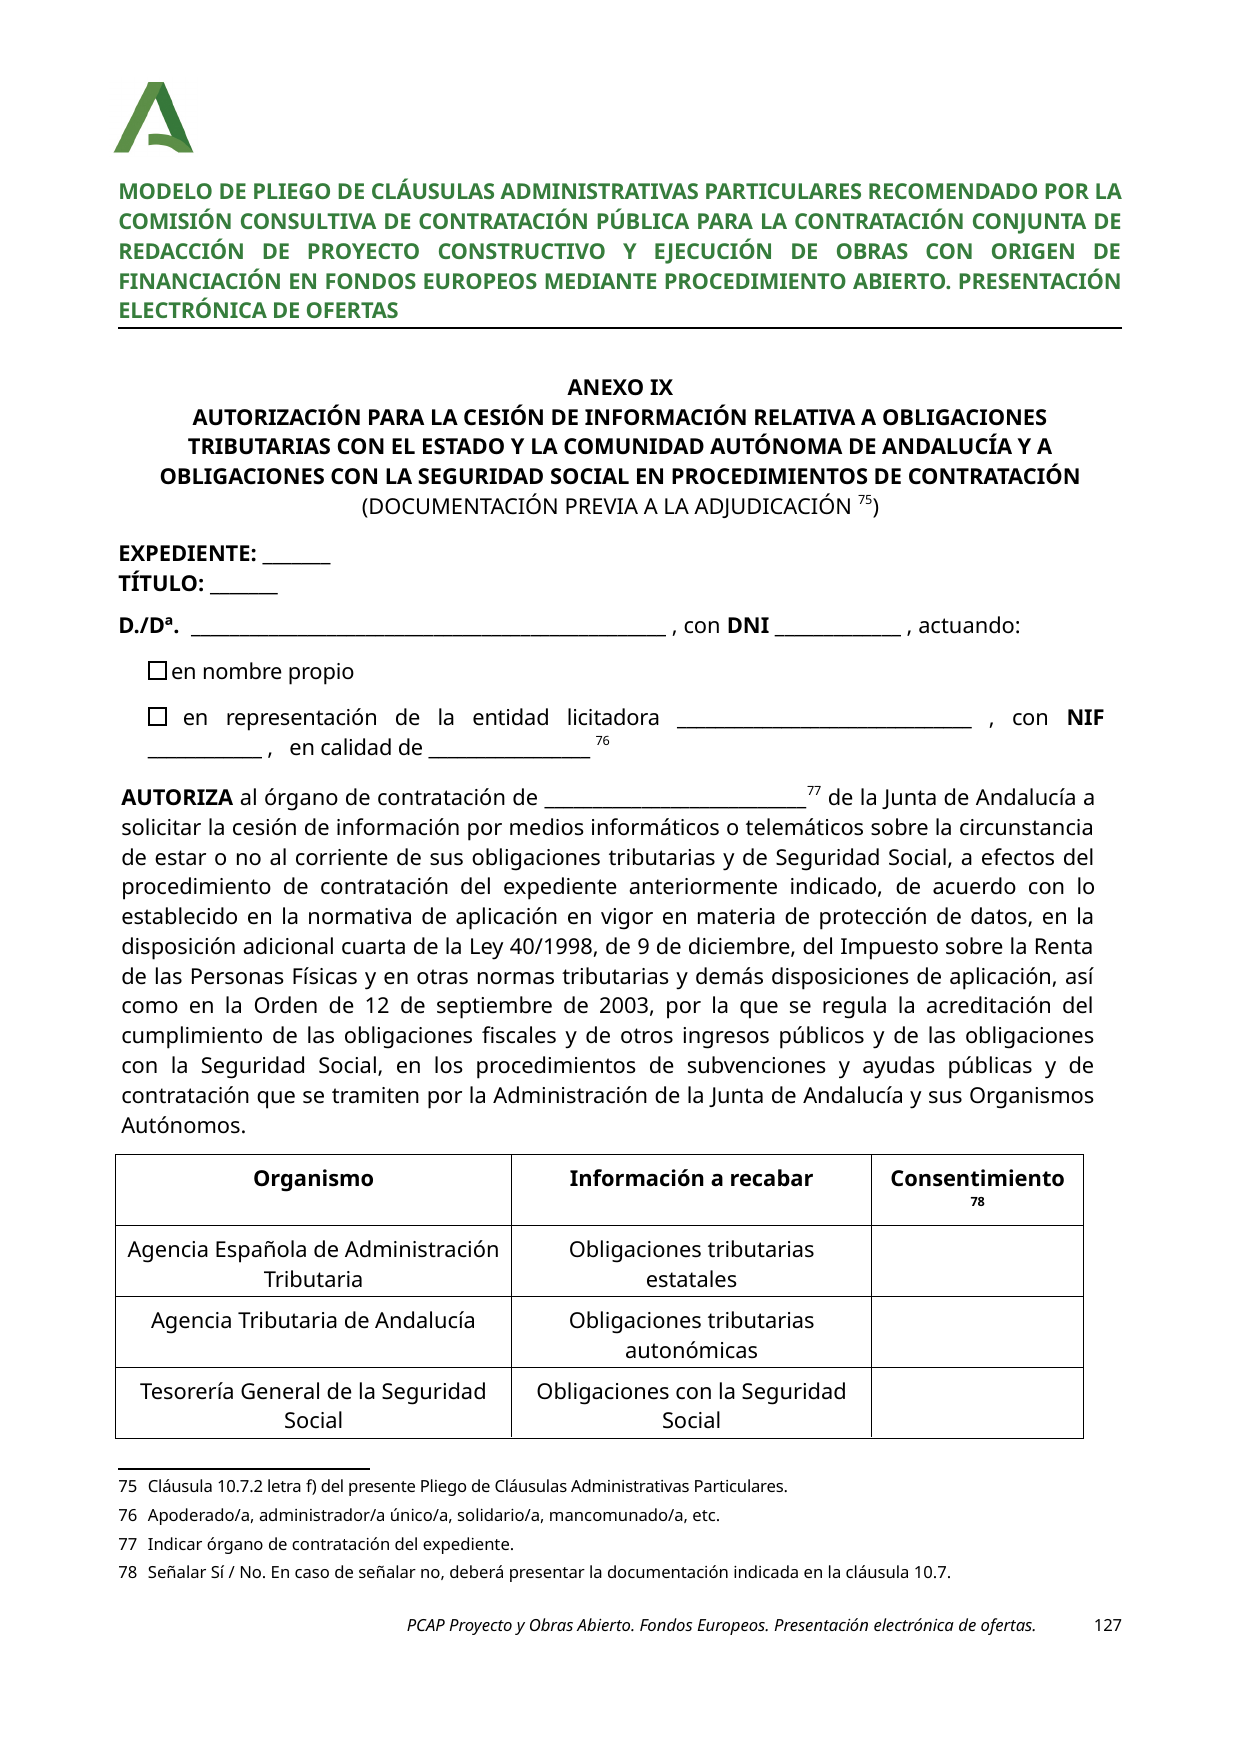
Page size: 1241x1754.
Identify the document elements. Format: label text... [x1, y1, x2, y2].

text TÍTULO: _______ [118, 568, 1122, 598]
text AUTORIZA al órgano de contratación de ___________________________ de la Junta de Andalucía a solicitar la cesión de información por medios informáticos o telemáticos sobre la circunstancia de estar o no al corriente de sus obligaciones tributarias y de Seguridad Social, a efectos del procedimiento de contratación del expediente anteriormente indicado, de acuerdo con lo establecido en la normativa de aplicación en vigor en materia de protección de datos, en la disposición adicional cuarta de la Ley 40/1998, de 9 de diciembre, del Impuesto sobre la Renta de las Personas Físicas y en otras normas tributarias y demás disposiciones de aplicación, así como en la Orden de 12 de septiembre de 2003, por la que se regula la acreditación del cumplimiento de las obligaciones fiscales y de otros ingresos públicos y de las obligaciones con la Seguridad Social, en los procedimientos de subvenciones y ayudas públicas y de contratación que se tramiten por la Administración de la Junta de Andalucía y sus Organismos Autónomos. [118, 779, 1098, 1142]
text D./Dª. _________________________________________________ , con DNI _____________ , actuando: [118, 610, 1122, 639]
table_cell Obligaciones tributarias estatales [512, 1226, 871, 1296]
text EXPEDIENTE: _______ [118, 538, 1122, 568]
table_header Organismo [116, 1155, 511, 1225]
table_cell [872, 1297, 1083, 1367]
table_header Información a recabar [512, 1155, 871, 1225]
picture [109, 77, 198, 157]
table_header Consentimiento [872, 1155, 1083, 1225]
text en representación de la entidad licitadora _______________________________ , con NIF ____________ , en calidad de _________________ [148, 702, 1104, 761]
table_cell Agencia Tributaria de Andalucía [116, 1297, 511, 1367]
table_cell Obligaciones con la Seguridad Social [512, 1368, 871, 1437]
text (DOCUMENTACIÓN PREVIA A LA ADJUDICACIÓN ) [118, 491, 1122, 521]
table_cell Obligaciones tributarias autonómicas [512, 1297, 871, 1367]
table_cell Tesorería General de la Seguridad Social [116, 1368, 511, 1437]
table_cell Agencia Española de Administración Tributaria [116, 1226, 511, 1296]
text Cláusula 10.7.2 letra f) del presente Pliego de Cláusulas Administrativas Particulares. [118, 1475, 1122, 1498]
text en nombre propio [148, 656, 1122, 686]
text ANEXO IX [118, 372, 1122, 402]
text MODELO DE PLIEGO DE CLÁUSULAS ADMINISTRATIVAS PARTICULARES RECOMENDADO POR LA COMISIÓN CONSULTIVA DE CONTRATACIÓN PÚBLICA PARA LA CONTRATACIÓN CONJUNTA DE REDACCIÓN DE PROYECTO CONSTRUCTIVO Y EJECUCIÓN DE OBRAS CON ORIGEN DE FINANCIACIÓN EN FONDOS EUROPEOS MEDIANTE PROCEDIMIENTO ABIERTO. PRESENTACIÓN ELECTRÓNICA DE OFERTAS [118, 176, 1122, 327]
text Apoderado/a, administrador/a único/a, solidario/a, mancomunado/a, etc. [118, 1504, 1122, 1526]
text AUTORIZACIÓN PARA LA CESIÓN DE INFORMACIÓN RELATIVA A OBLIGACIONES TRIBUTARIAS CON EL ESTADO Y LA COMUNIDAD AUTÓNOMA DE ANDALUCÍA Y A OBLIGACIONES CON LA SEGURIDAD SOCIAL EN PROCEDIMIENTOS DE CONTRATACIÓN [118, 402, 1122, 491]
table_cell [872, 1368, 1083, 1437]
text Indicar órgano de contratación del expediente. [118, 1532, 1122, 1555]
table_cell [872, 1226, 1083, 1296]
